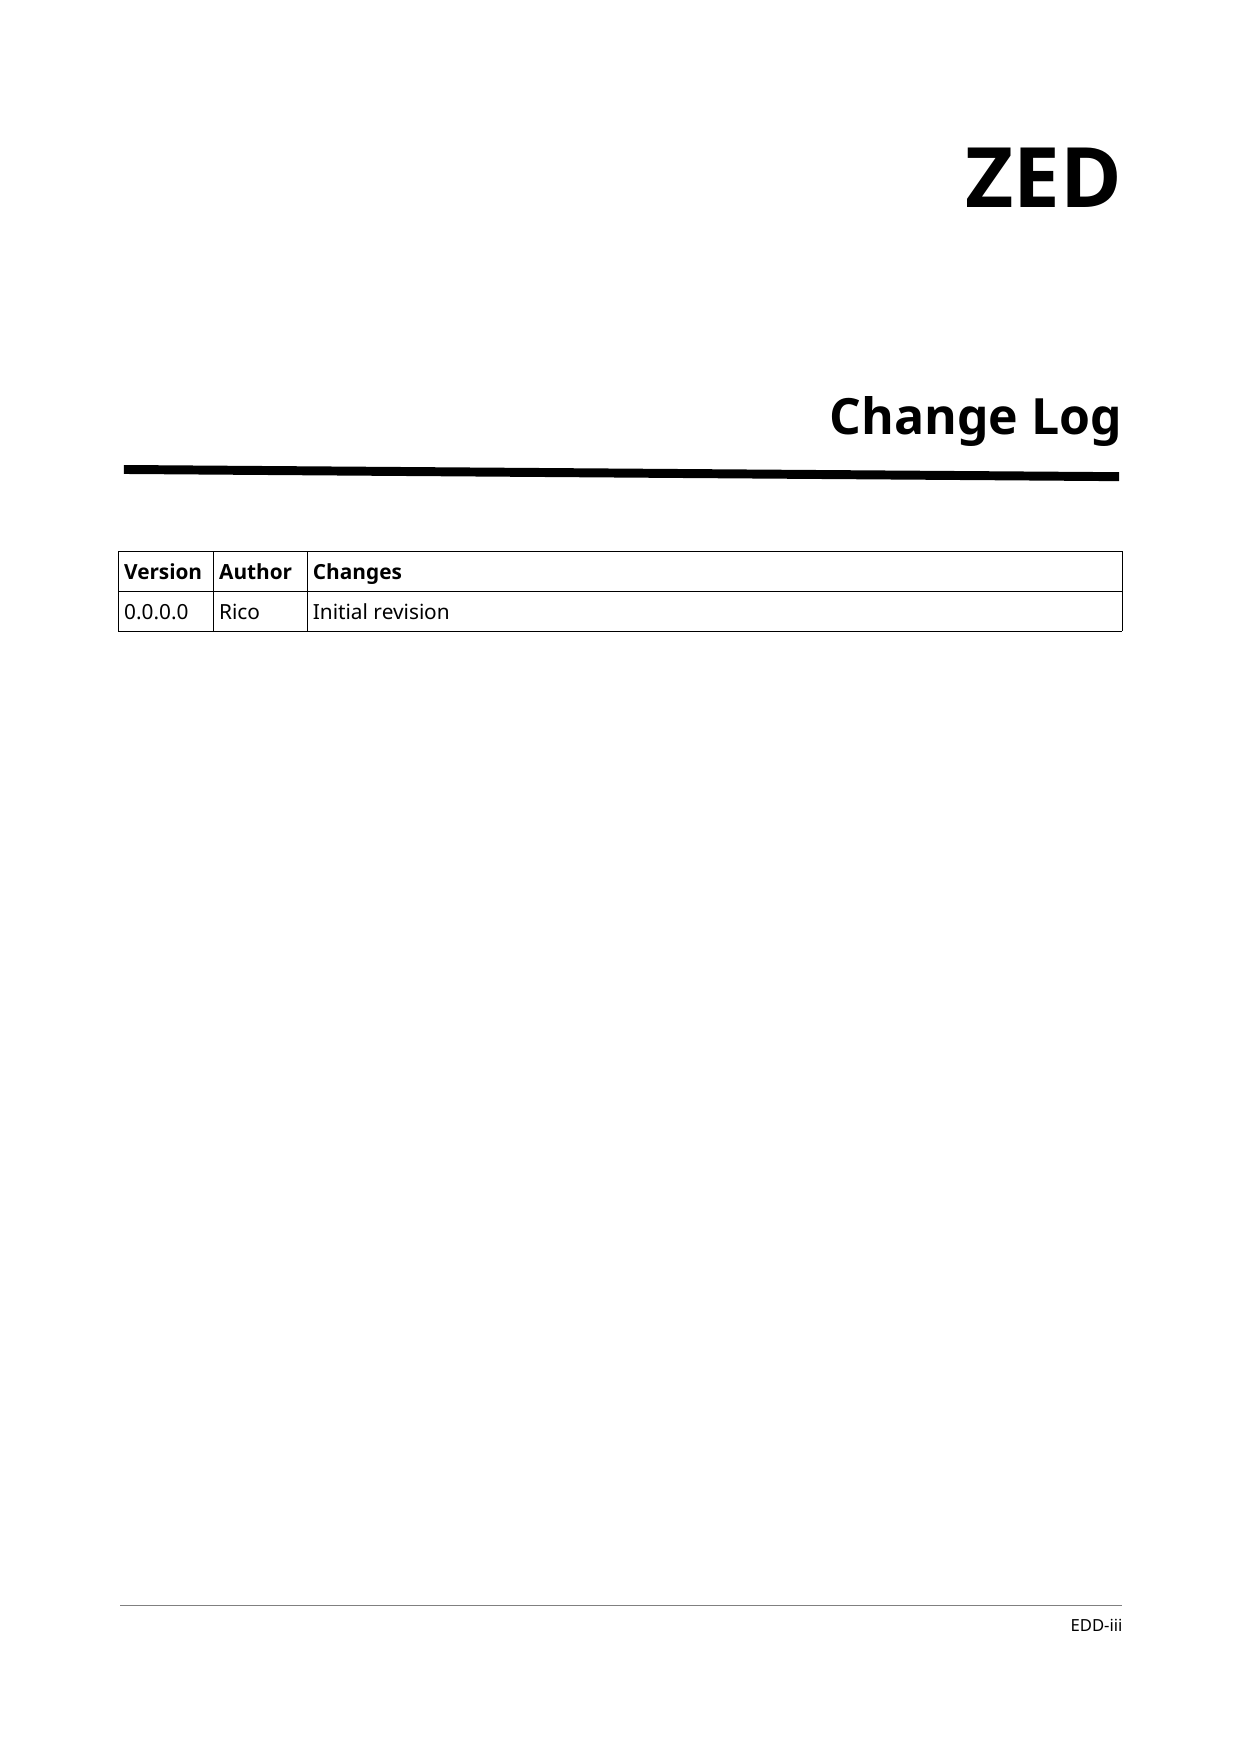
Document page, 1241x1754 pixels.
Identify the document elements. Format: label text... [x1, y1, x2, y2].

table_header Author [214, 552, 307, 591]
table_header Version [119, 552, 213, 591]
table_cell Initial revision [308, 592, 1122, 631]
text Change Log [118, 381, 1122, 449]
table_header Changes [308, 552, 1122, 591]
table_cell 0.0.0.0 [119, 592, 213, 631]
table_cell Rico [214, 592, 307, 631]
